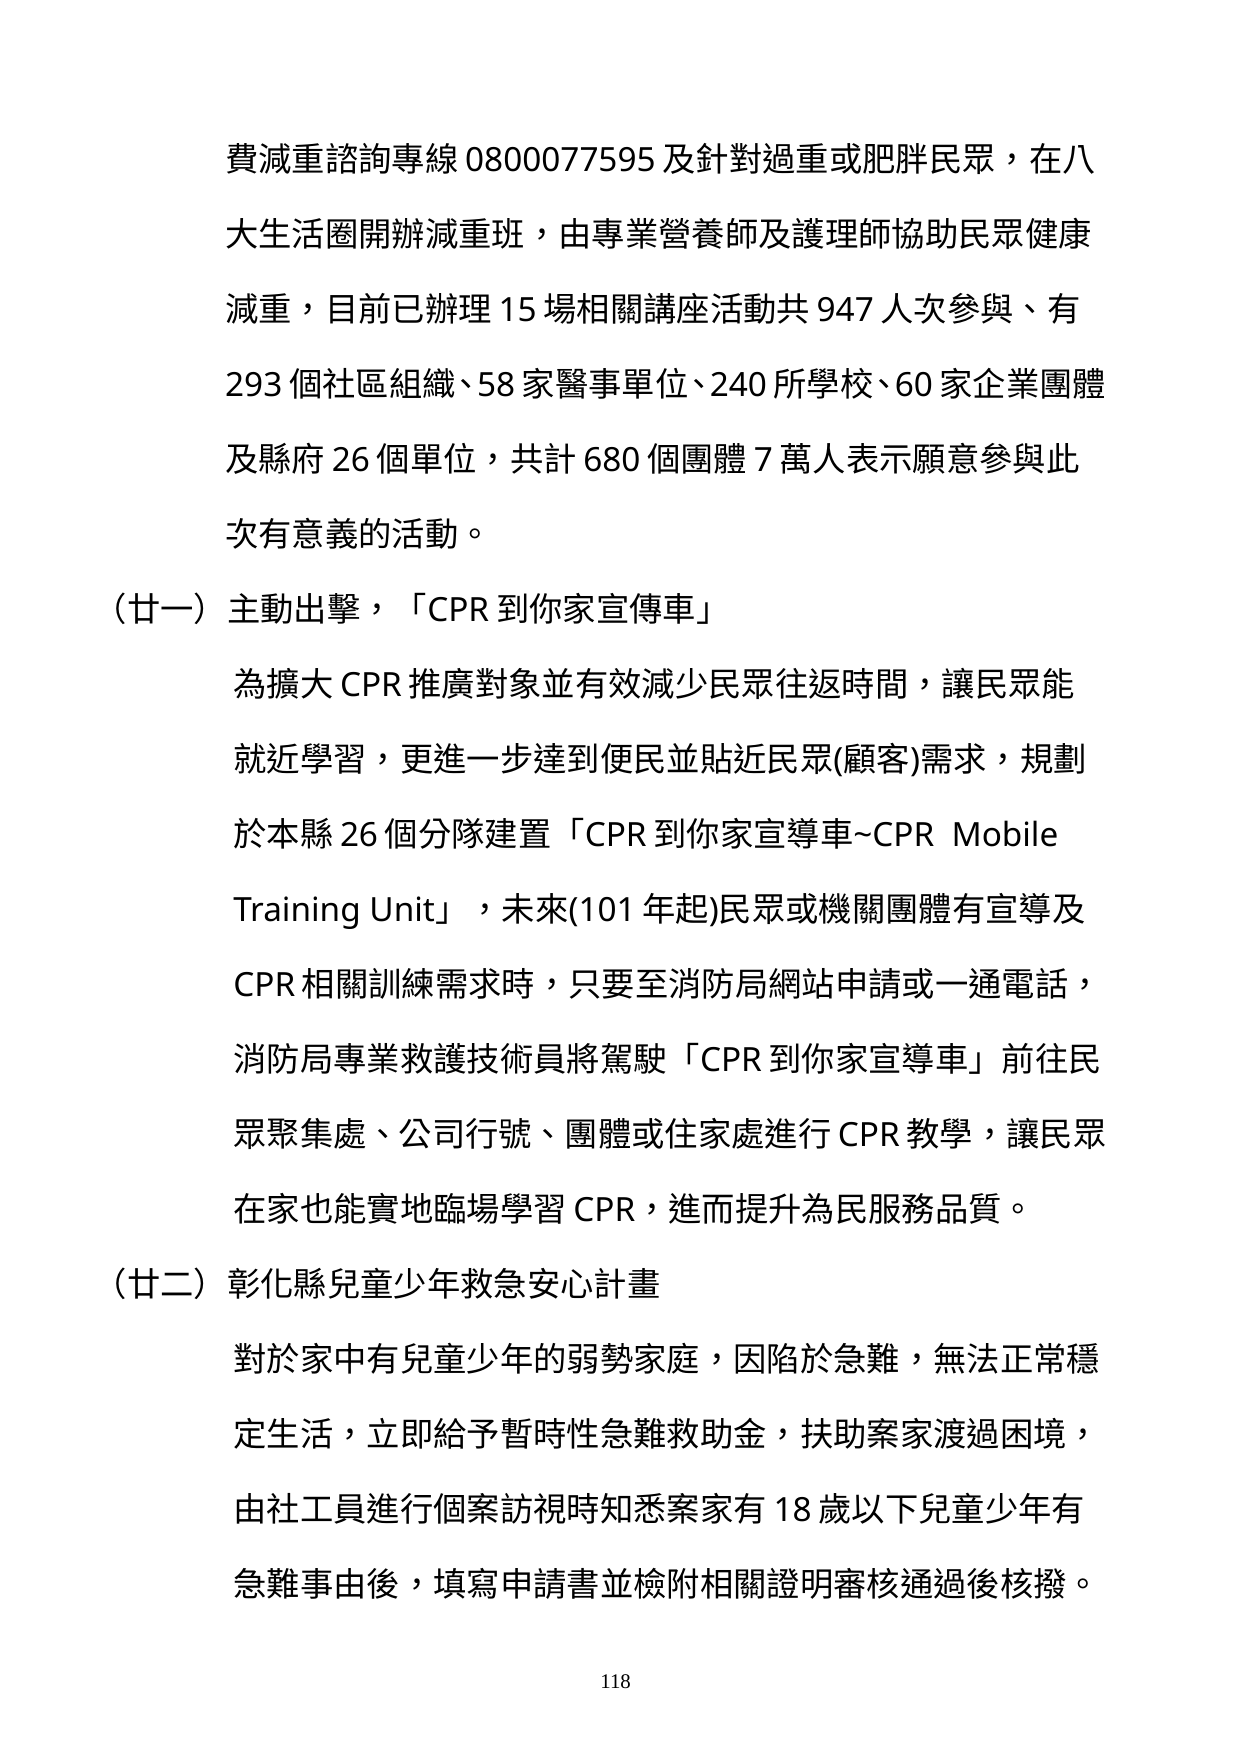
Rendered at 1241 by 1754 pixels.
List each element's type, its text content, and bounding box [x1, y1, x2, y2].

text 為擴大CPR推廣對象並有效減少民眾往返時間，讓民眾能就近學習，更進一步達到便民並貼近民眾(顧客)需求，規劃於本縣26個分隊建置「CPR到你家宣導車~CPR Mobile Training Unit」，未來(101年起)民眾或機關團體有宣導及CPR相關訓練需求時，只要至消防局網站申請或一通電話，消防局專業救護技術員將駕駛「CPR到你家宣導車」前往民眾聚集處、公司行號、團體或住家處進行CPR教學，讓民眾在家也能實地臨場學習CPR，進而提升為民服務品質。 [233, 645, 1106, 1245]
text 對於家中有兒童少年的弱勢家庭，因陷於急難，無法正常穩定生活，立即給予暫時性急難救助金，扶助案家渡過困境，由社工員進行個案訪視時知悉案家有18歲以下兒童少年有急難事由後，填寫申請書並檢附相關證明審核通過後核撥。 [233, 1320, 1106, 1620]
text 費減重諮詢專線0800077595及針對過重或肥胖民眾，在八大生活圈開辦減重班，由專業營養師及護理師協助民眾健康減重，目前已辦理15場相關講座活動共947人次參與、有293個社區組織、58家醫事單位、240所學校、60家企業團體及縣府26個單位，共計680個團體7萬人表示願意參與此次有意義的活動。 [225, 120, 1106, 570]
text （廿二）彰化縣兒童少年救急安心計畫 [94, 1245, 1106, 1320]
text （廿一）主動出擊，「CPR到你家宣傳車」 [94, 570, 1106, 645]
